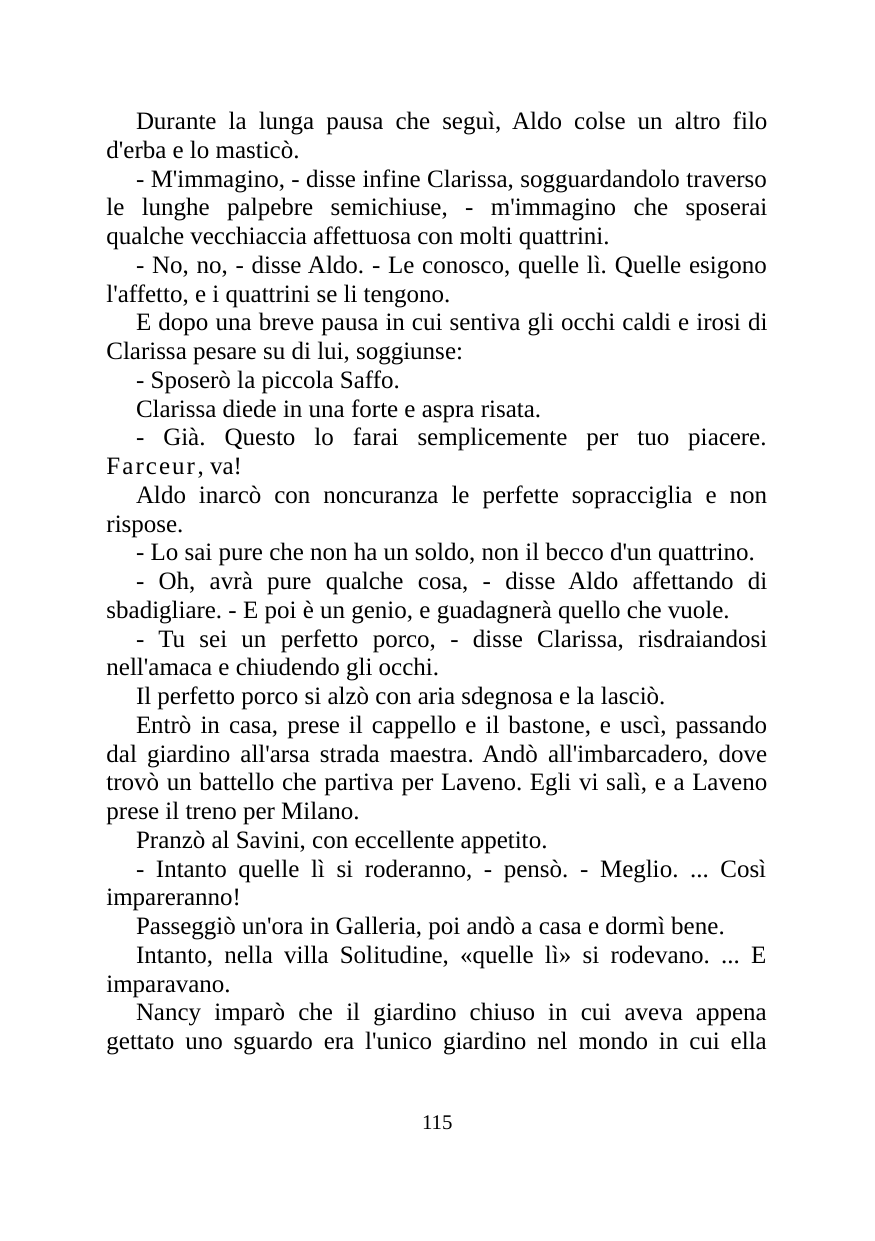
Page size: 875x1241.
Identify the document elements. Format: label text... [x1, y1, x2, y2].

text - Tu sei un perfetto porco, - disse Clarissa, risdraiandosi nell'amaca e chiudendo gli occhi. [106, 624, 768, 681]
text - Oh, avrà pure qualche cosa, - disse Aldo affettando di sbadigliare. - E poi è un genio, e guadagnerà quello che vuole. [106, 566, 768, 624]
text Intanto, nella villa Solitudine, «quelle lì» si rodevano. ... E imparavano. [106, 940, 768, 997]
text - Già. Questo lo farai semplicemente per tuo piacere. Farceur, va! [106, 422, 768, 480]
text Nancy imparò che il giardino chiuso in cui aveva appena gettato uno sguardo era l'unico giardino nel mondo in cui ella [106, 997, 768, 1055]
text Il perfetto porco si alzò con aria sdegnosa e la lasciò. [106, 681, 768, 710]
text Durante la lunga pausa che seguì, Aldo colse un altro filo d'erba e lo masticò. [106, 106, 768, 164]
text - Intanto quelle lì si roderanno, - pensò. - Meglio. ... Così impareranno! [106, 854, 768, 911]
text - M'immagino, - disse infine Clarissa, sogguardandolo traverso le lunghe palpebre semichiuse, - m'immagino che sposerai qualche vecchiaccia affettuosa con molti quattrini. [106, 164, 768, 250]
text - Sposerò la piccola Saffo. [106, 365, 768, 394]
text E dopo una breve pausa in cui sentiva gli occhi caldi e irosi di Clarissa pesare su di lui, soggiunse: [106, 307, 768, 365]
text Passeggiò un'ora in Galleria, poi andò a casa e dormì bene. [106, 911, 768, 940]
text Entrò in casa, prese il cappello e il bastone, e uscì, passando dal giardino all'arsa strada maestra. Andò all'imbarcadero, dove trovò un battello che partiva per Laveno. Egli vi salì, e a Laveno prese il treno per Milano. [106, 710, 768, 825]
text - Lo sai pure che non ha un soldo, non il becco d'un quattrino. [106, 537, 768, 566]
text Aldo inarcò con noncuranza le perfette sopracciglia e non rispose. [106, 480, 768, 537]
text Clarissa diede in una forte e aspra risata. [106, 394, 768, 422]
text Pranzò al Savini, con eccellente appetito. [106, 825, 768, 854]
text - No, no, - disse Aldo. - Le conosco, quelle lì. Quelle esigono l'affetto, e i quattrini se li tengono. [106, 250, 768, 307]
